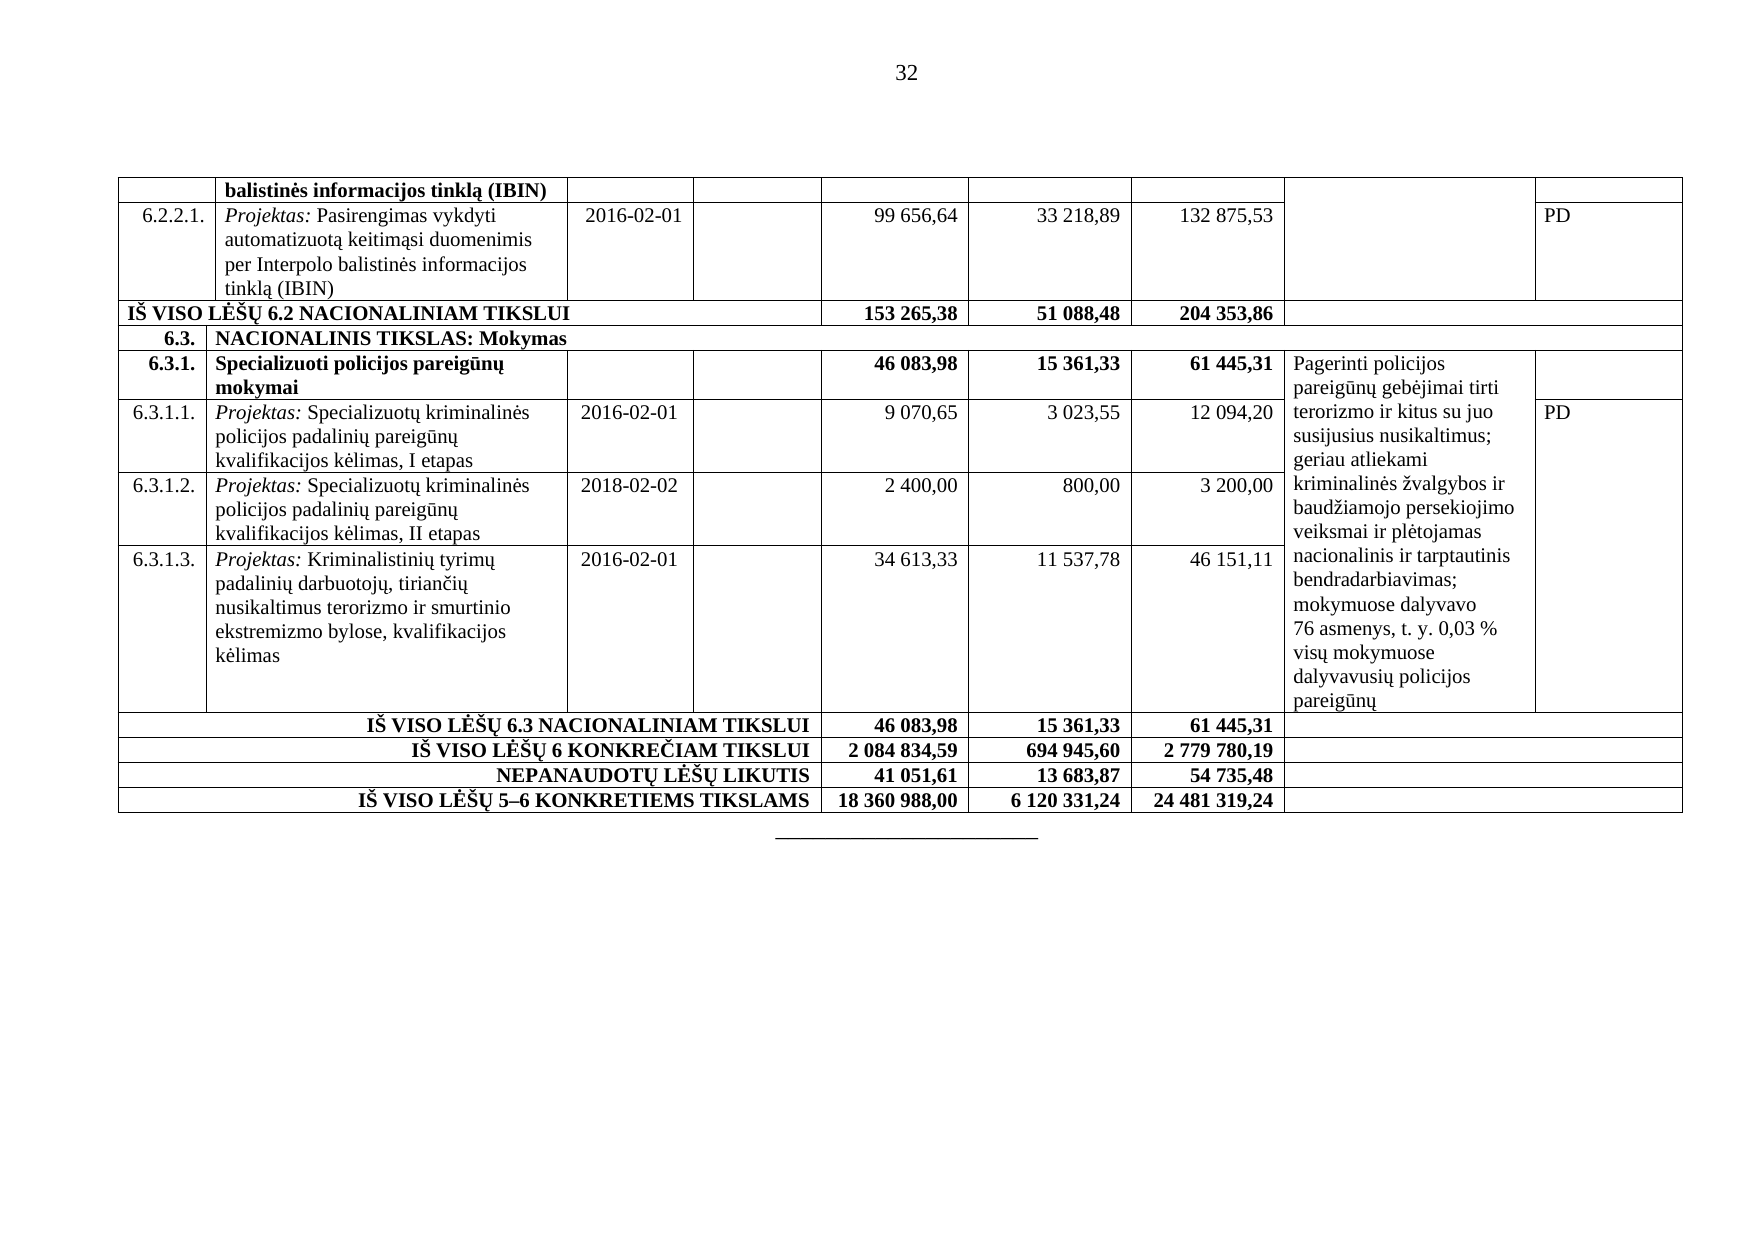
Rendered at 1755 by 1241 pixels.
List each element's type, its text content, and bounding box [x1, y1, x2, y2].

table_cell [822, 178, 968, 202]
table_cell Pagerinti policijos pareigūnų gebėjimai tirti terorizmo ir kitus su juo susijusius nusikaltimus; geriau atliekami kriminalinės žvalgybos ir baudžiamojo persekiojimo veiksmai ir plėtojamas nacionalinis ir tarptautinis bendradarbiavimas; mokymuose dalyvavo 76 asmenys, t. y. 0,03 % visų mokymuose dalyvavusių policijos pareigūnų [1285, 351, 1535, 712]
table_cell 694 945,60 [969, 738, 1131, 762]
table_cell [568, 351, 693, 399]
table_cell PD [1536, 400, 1682, 712]
table_cell 3 023,55 [969, 400, 1131, 472]
table_cell 132 875,53 [1132, 203, 1284, 299]
table_cell 2016-02-01 [568, 400, 693, 472]
table_cell 153 265,38 [822, 301, 968, 325]
table_cell 800,00 [969, 473, 1131, 545]
table_cell 24 481 319,24 [1132, 788, 1284, 812]
table_cell [1285, 713, 1682, 737]
table_cell 2 400,00 [822, 473, 968, 545]
table_cell 13 683,87 [969, 763, 1131, 787]
table_cell [568, 178, 693, 202]
table_cell 99 656,64 [822, 203, 968, 299]
table_cell 15 361,33 [969, 351, 1131, 399]
table_cell 2016-02-01 [568, 546, 693, 712]
table_cell [694, 178, 821, 202]
table_cell [1132, 178, 1284, 202]
table_cell [1536, 351, 1682, 399]
table_cell 6.3.1.2. [119, 473, 206, 545]
table_cell [969, 178, 1131, 202]
table_cell [1285, 763, 1682, 787]
table_cell Projektas: Specializuotų kriminalinės policijos padalinių pareigūnų kvalifikacijos kėlimas, I etapas [207, 400, 567, 472]
table_cell 6.3.1.1. [119, 400, 206, 472]
table_cell 34 613,33 [822, 546, 968, 712]
table_cell Specializuoti policijos pareigūnų mokymai [207, 351, 567, 399]
table_cell [694, 400, 821, 472]
table_cell NEPANAUDOTŲ LĖŠŲ LIKUTIS [119, 763, 821, 787]
table_cell balistinės informacijos tinklą (IBIN) [216, 178, 567, 202]
table_cell 3 200,00 [1132, 473, 1284, 545]
table_cell [694, 351, 821, 399]
table_cell [119, 178, 215, 202]
table_cell NACIONALINIS TIKSLAS: Mokymas [207, 326, 1682, 350]
table_cell 2016-02-01 [568, 203, 693, 299]
table_cell 6.3. [119, 326, 206, 350]
table_cell [1285, 301, 1682, 325]
table_cell 46 151,11 [1132, 546, 1284, 712]
table_cell 61 445,31 [1132, 713, 1284, 737]
table_cell 12 094,20 [1132, 400, 1284, 472]
table_cell 6.3.1. [119, 351, 206, 399]
table_cell 41 051,61 [822, 763, 968, 787]
table_cell Projektas: Specializuotų kriminalinės policijos padalinių pareigūnų kvalifikacijos kėlimas, II etapas [207, 473, 567, 545]
table_cell [1285, 738, 1682, 762]
table_cell 2018-02-02 [568, 473, 693, 545]
table_cell [1285, 788, 1682, 812]
table_cell PD [1536, 203, 1682, 299]
table_cell Projektas: Kriminalistinių tyrimų padalinių darbuotojų, tiriančių nusikaltimus terorizmo ir smurtinio ekstremizmo bylose, kvalifikacijos kėlimas [207, 546, 567, 712]
table_cell 61 445,31 [1132, 351, 1284, 399]
table_cell 9 070,65 [822, 400, 968, 472]
table_cell 2 779 780,19 [1132, 738, 1284, 762]
table_cell 6 120 331,24 [969, 788, 1131, 812]
table_cell [1285, 178, 1535, 299]
table_cell IŠ VISO LĖŠŲ 5–6 KONKRETIEMS TIKSLAMS [119, 788, 821, 812]
text _____________________ [118, 813, 1695, 842]
table_cell 46 083,98 [822, 351, 968, 399]
table_cell 33 218,89 [969, 203, 1131, 299]
table_cell 11 537,78 [969, 546, 1131, 712]
table_cell 18 360 988,00 [822, 788, 968, 812]
table_cell IŠ VISO LĖŠŲ 6.3 NACIONALINIAM TIKSLUI [119, 713, 821, 737]
table_cell 6.2.2.1. [119, 203, 215, 299]
table_cell 204 353,86 [1132, 301, 1284, 325]
table_cell [694, 473, 821, 545]
table_cell 46 083,98 [822, 713, 968, 737]
table_cell IŠ VISO LĖŠŲ 6.2 NACIONALINIAM TIKSLUI [119, 301, 821, 325]
table_cell [1536, 178, 1682, 202]
table_cell 54 735,48 [1132, 763, 1284, 787]
table_cell [694, 203, 821, 299]
table_cell IŠ VISO LĖŠŲ 6 KONKREČIAM TIKSLUI [119, 738, 821, 762]
table_cell 6.3.1.3. [119, 546, 206, 712]
table_cell [694, 546, 821, 712]
table_cell 51 088,48 [969, 301, 1131, 325]
table_cell 15 361,33 [969, 713, 1131, 737]
table_cell Projektas: Pasirengimas vykdyti automatizuotą keitimąsi duomenimis per Interpolo balistinės informacijos tinklą (IBIN) [216, 203, 567, 299]
table_cell 2 084 834,59 [822, 738, 968, 762]
